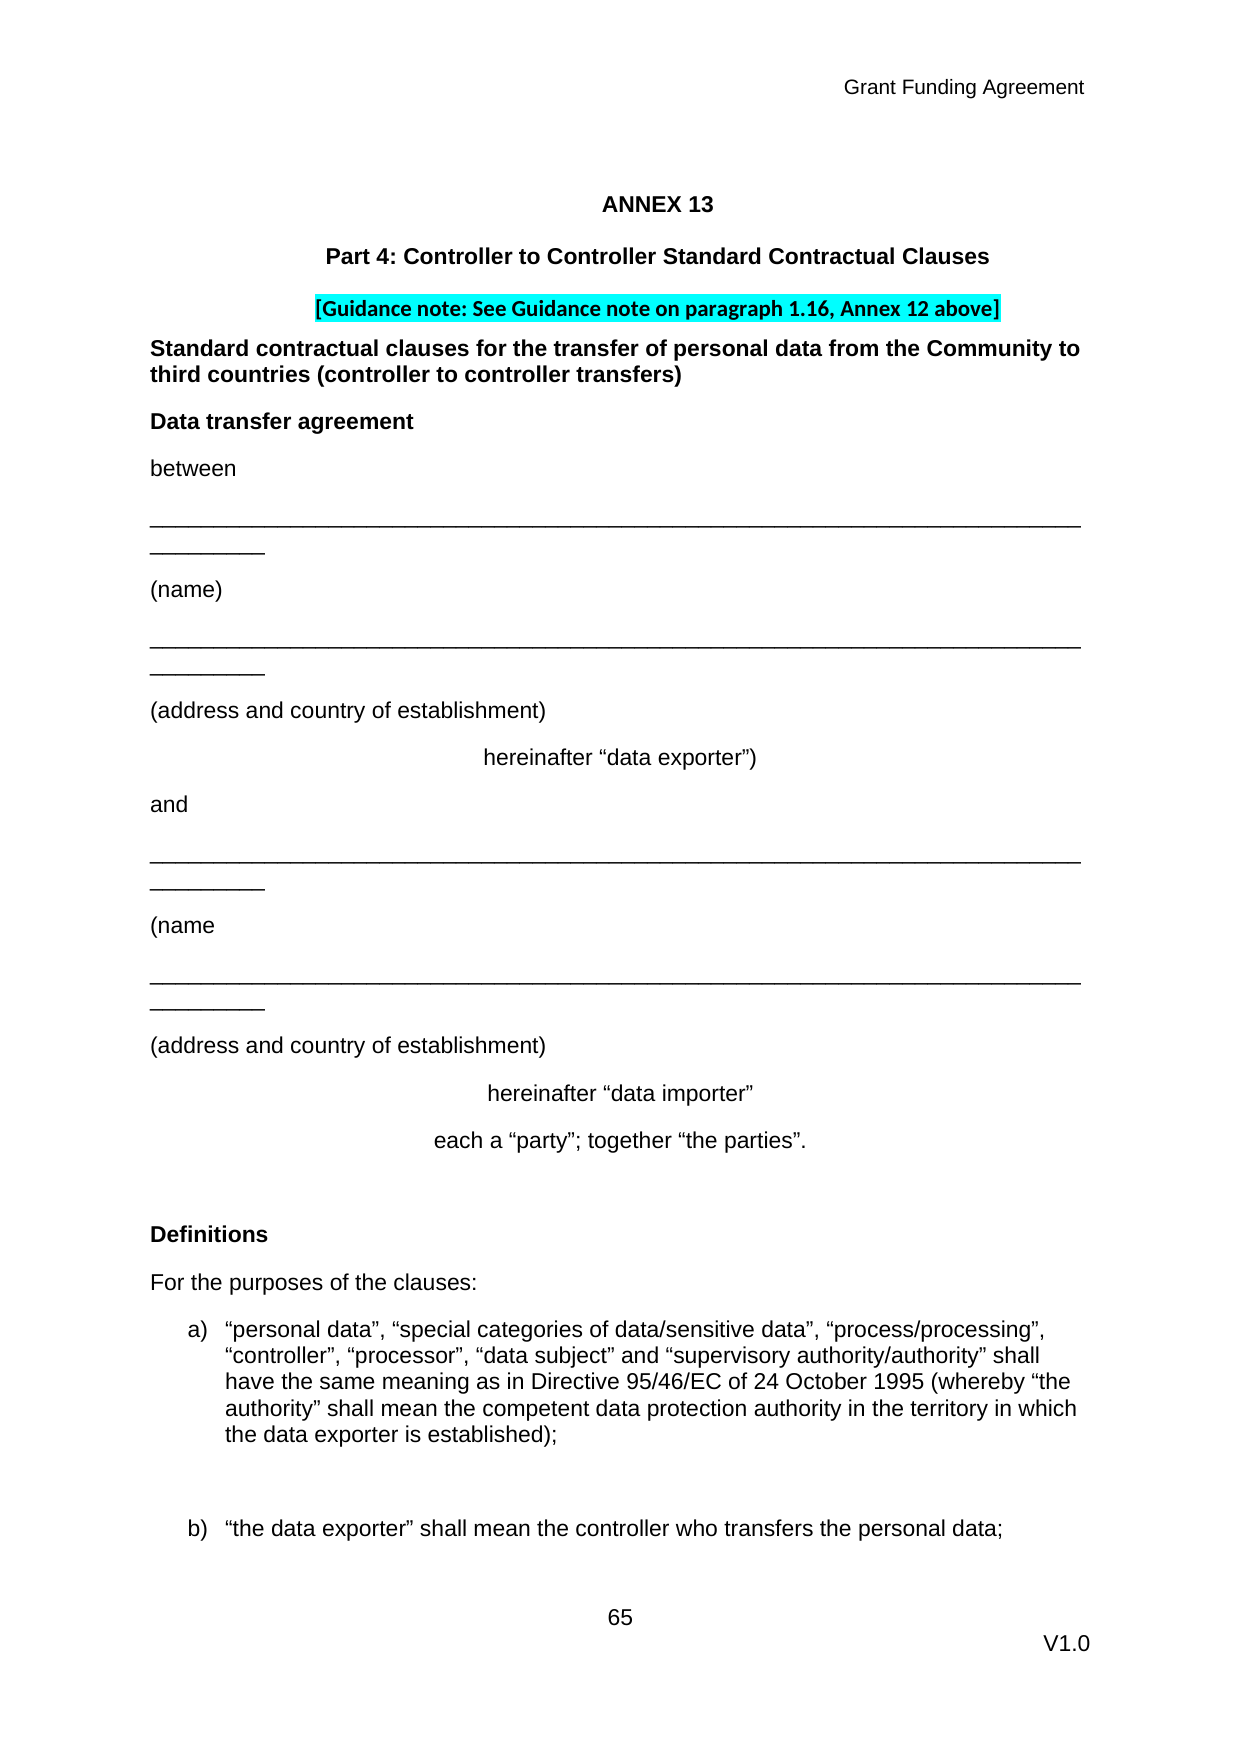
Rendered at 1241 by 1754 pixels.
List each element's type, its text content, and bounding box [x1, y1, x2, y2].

text __________________________________________________________________________________ [150, 838, 1090, 891]
list “the data exporter” shall mean the controller who transfers the personal data; [187, 1515, 1090, 1542]
text (name [150, 912, 1090, 938]
text hereinafter “data exporter”) [150, 744, 1090, 770]
text Part 4: Controller to Controller Standard Contractual Clauses [225, 243, 1090, 269]
text Standard contractual clauses for the transfer of personal data from the Community to third countries (controller to controller transfers) [150, 334, 1090, 387]
text (address and country of establishment) [150, 697, 1090, 723]
text hereinafter “data importer” [150, 1080, 1090, 1106]
text For the purposes of the clauses: [150, 1268, 1090, 1295]
text and [150, 791, 1090, 817]
text (address and country of establishment) [150, 1032, 1090, 1059]
text [Guidance note: See Guidance note on paragraph 1.16, Annex 12 above] [225, 294, 1090, 322]
text each a “party”; together “the parties”. [150, 1127, 1090, 1153]
text between [150, 455, 1090, 482]
list “personal data”, “special categories of data/sensitive data”, “process/processing”, “controller”, “processor”, “data subject” and “supervisory authority/authority” shall have the same meaning as in Directive 95/46/EC of 24 October 1995 (whereby “the authority” shall mean the competent data protection authority in the territory in which the data exporter is established); [187, 1316, 1090, 1447]
text Data transfer agreement [150, 408, 1090, 434]
text __________________________________________________________________________________ [150, 959, 1090, 1012]
text ANNEX 13 [225, 191, 1090, 218]
text (name) [150, 576, 1090, 602]
text Definitions [150, 1221, 1090, 1248]
text __________________________________________________________________________________ [150, 502, 1090, 555]
text __________________________________________________________________________________ [150, 623, 1090, 676]
